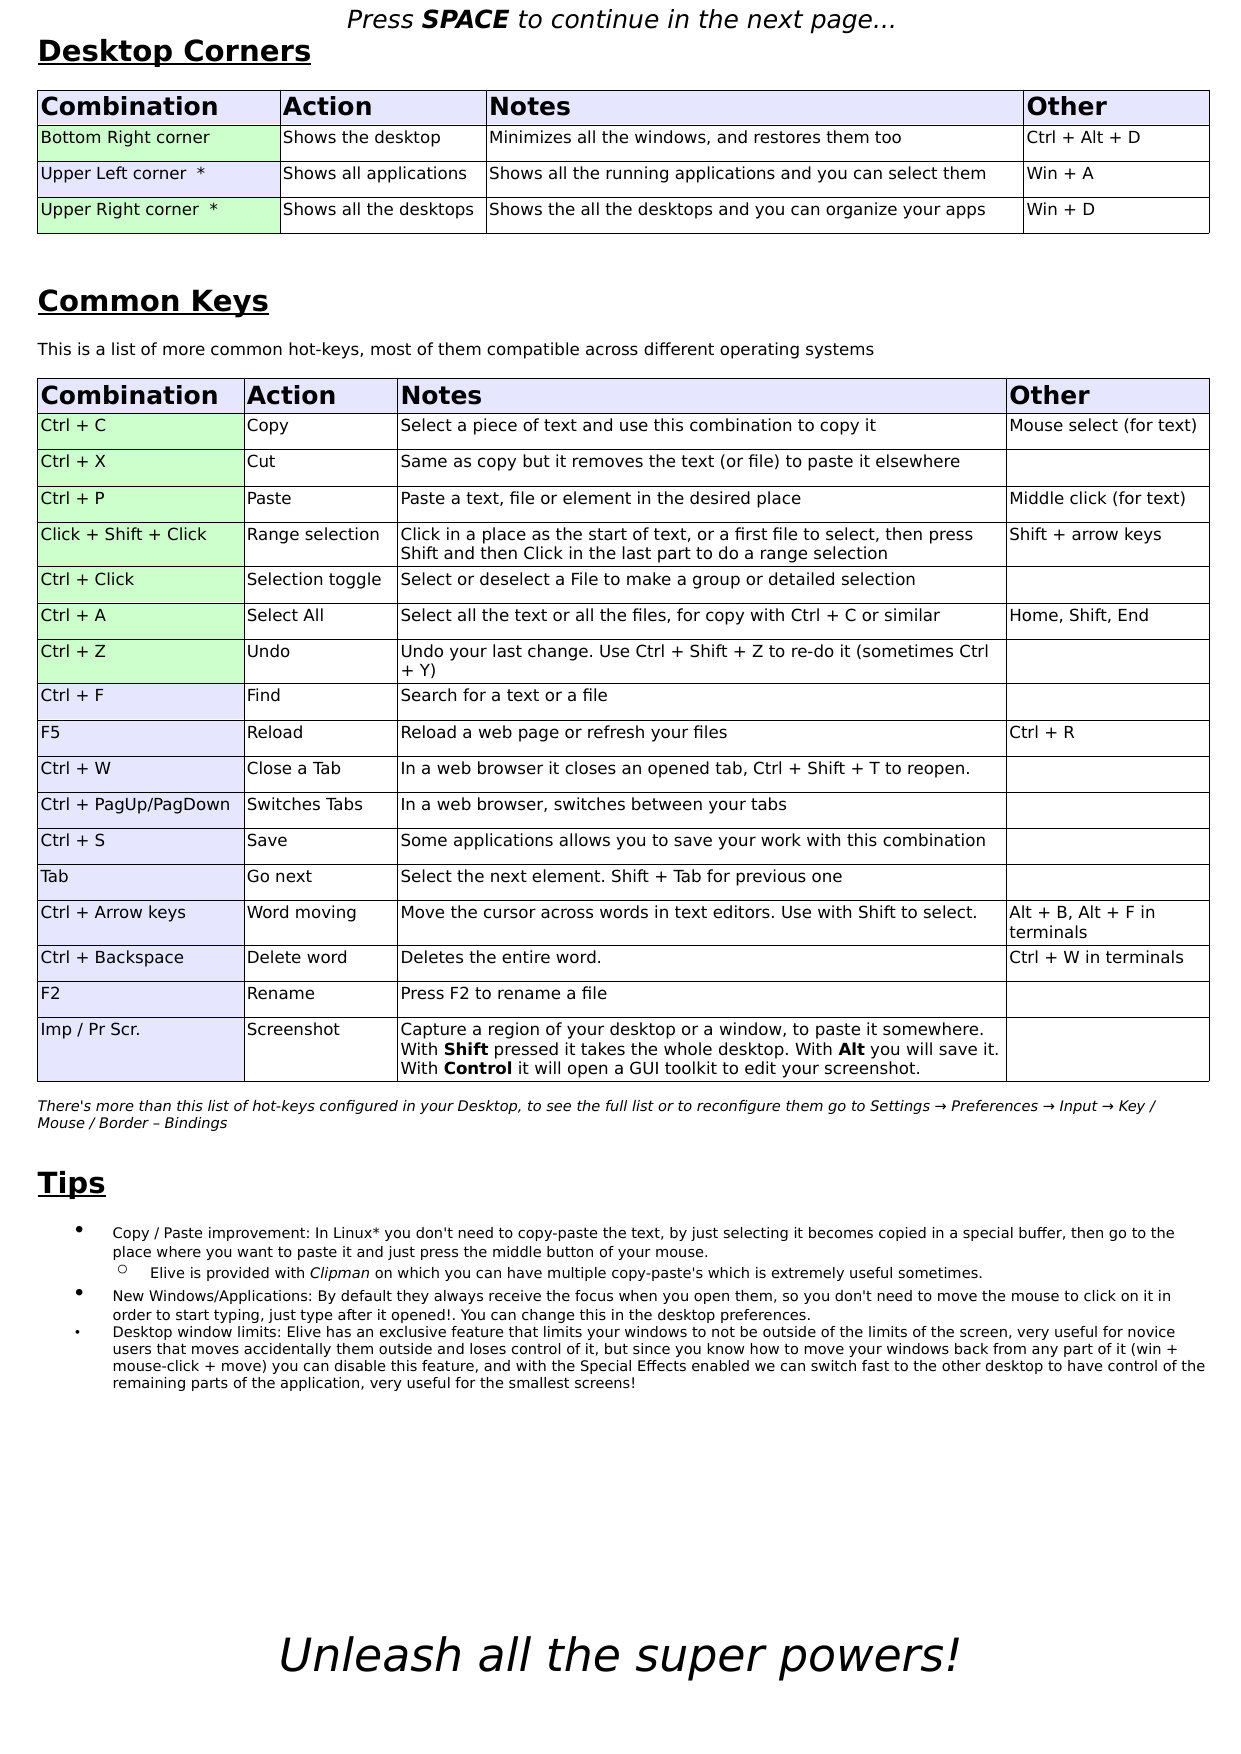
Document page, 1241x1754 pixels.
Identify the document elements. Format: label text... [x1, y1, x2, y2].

table_cell Capture a region of your desktop or a window, to paste it somewhere. With Shift pressed it takes the whole desktop. With Alt you will save it. With Control it will open a GUI toolkit to edit your screenshot. [398, 1018, 1006, 1081]
table_cell Select All [245, 604, 397, 639]
table_cell Copy [245, 414, 397, 449]
text There's more than this list of hot-keys configured in your Desktop, to see the full list or to reconfigure them go to Settings → Preferences → Input → Key / Mouse / Border – Bindings [37, 1098, 1209, 1132]
table_cell Undo [245, 640, 397, 683]
table_cell Click in a place as the start of text, or a first file to select, then press Shift and then Click in the last part to do a range selection [398, 523, 1006, 566]
list New Windows/Applications: By default they always receive the focus when you open them, so you don't need to move the mouse to click on it in order to start typing, just type after it opened!. You can change this in the desktop preferences. [75, 1284, 1209, 1324]
table_cell Select all the text or all the files, for copy with Ctrl + C or similar [398, 604, 1006, 639]
table_cell Ctrl + A [38, 604, 244, 639]
table_cell Upper Right corner * [38, 198, 280, 233]
table_cell Find [245, 684, 397, 719]
table_cell Screenshot [245, 1018, 397, 1081]
list Desktop window limits: Elive has an exclusive feature that limits your windows to not be outside of the limits of the screen, very useful for novice users that moves accidentally them outside and loses control of it, but since you know how to move your windows back from any part of it (win + mouse-click + move) you can disable this feature, and with the Special Effects enabled we can switch fast to the other desktop to have control of the remaining parts of the application, very useful for the smallest screens! [75, 1324, 1209, 1392]
table_cell Ctrl + C [38, 414, 244, 449]
table_cell Press F2 to rename a file [398, 982, 1006, 1017]
table_cell Ctrl + Arrow keys [38, 901, 244, 945]
table_cell Ctrl + Z [38, 640, 244, 683]
table_cell Close a Tab [245, 757, 397, 792]
list Copy / Paste improvement: In Linux* you don't need to copy-paste the text, by just selecting it becomes copied in a special buffer, then go to the place where you want to paste it and just press the middle button of your mouse. [75, 1222, 1209, 1261]
table_cell [1007, 865, 1209, 900]
table_header Action [281, 91, 486, 124]
table_header Other [1024, 91, 1209, 124]
text Unleash all the super powers! [37, 1629, 1209, 1683]
table_cell Shows all the desktops [281, 198, 486, 233]
table_cell [1007, 640, 1209, 683]
table_cell [1007, 567, 1209, 602]
table_cell F5 [38, 721, 244, 756]
table_header Notes [398, 379, 1006, 413]
table_cell Rename [245, 982, 397, 1017]
table_cell Search for a text or a file [398, 684, 1006, 719]
table_cell Win + A [1024, 162, 1209, 197]
table_cell Reload [245, 721, 397, 756]
table_cell [1007, 684, 1209, 719]
table_cell F2 [38, 982, 244, 1017]
table_cell Deletes the entire word. [398, 946, 1006, 981]
table_cell Home, Shift, End [1007, 604, 1209, 639]
table_cell Ctrl + W [38, 757, 244, 792]
table_cell Selection toggle [245, 567, 397, 602]
table_cell Click + Shift + Click [38, 523, 244, 566]
table_header Action [245, 379, 397, 413]
table_cell Win + D [1024, 198, 1209, 233]
table_cell Save [245, 829, 397, 864]
table_cell Minimizes all the windows, and restores them too [487, 126, 1023, 161]
table_cell Select or deselect a File to make a group or detailed selection [398, 567, 1006, 602]
table_cell Shows the desktop [281, 126, 486, 161]
table_cell [1007, 829, 1209, 864]
table_cell Delete word [245, 946, 397, 981]
table_cell [1007, 450, 1209, 486]
table_cell Middle click (for text) [1007, 487, 1209, 522]
table_cell Mouse select (for text) [1007, 414, 1209, 449]
text Common Keys [37, 284, 1209, 318]
table_cell Range selection [245, 523, 397, 566]
table_cell Ctrl + Backspace [38, 946, 244, 981]
table_cell Ctrl + Alt + D [1024, 126, 1209, 161]
table_cell In a web browser, switches between your tabs [398, 793, 1006, 828]
table_cell Ctrl + P [38, 487, 244, 522]
table_cell Ctrl + S [38, 829, 244, 864]
table_cell [1007, 793, 1209, 828]
table_cell Switches Tabs [245, 793, 397, 828]
table_cell Bottom Right corner [38, 126, 280, 161]
table_cell Shows the all the desktops and you can organize your apps [487, 198, 1023, 233]
table_cell Shows all applications [281, 162, 486, 197]
table_cell Ctrl + F [38, 684, 244, 719]
table_cell Ctrl + X [38, 450, 244, 486]
table_header Other [1007, 379, 1209, 413]
table_cell Alt + B, Alt + F in terminals [1007, 901, 1209, 945]
table_cell [1007, 757, 1209, 792]
table_cell Move the cursor across words in text editors. Use with Shift to select. [398, 901, 1006, 945]
table_cell Shows all the running applications and you can select them [487, 162, 1023, 197]
text Press SPACE to continue in the next page... [37, 5, 1209, 34]
table_cell Ctrl + R [1007, 721, 1209, 756]
table_cell Some applications allows you to save your work with this combination [398, 829, 1006, 864]
table_cell In a web browser it closes an opened tab, Ctrl + Shift + T to reopen. [398, 757, 1006, 792]
list Elive is provided with Clipman on which you can have multiple copy-paste's which is extremely useful sometimes. [112, 1261, 1209, 1284]
table_cell Select the next element. Shift + Tab for previous one [398, 865, 1006, 900]
table_header Notes [487, 91, 1023, 124]
table_cell Shift + arrow keys [1007, 523, 1209, 566]
table_header Combination [38, 91, 280, 124]
table_cell Ctrl + PagUp/PagDown [38, 793, 244, 828]
table_cell Select a piece of text and use this combination to copy it [398, 414, 1006, 449]
table_cell Same as copy but it removes the text (or file) to paste it elsewhere [398, 450, 1006, 486]
table_cell Tab [38, 865, 244, 900]
table_cell Word moving [245, 901, 397, 945]
table_cell Paste a text, file or element in the desired place [398, 487, 1006, 522]
table_cell Cut [245, 450, 397, 486]
table_cell [1007, 1018, 1209, 1081]
text Desktop Corners [37, 34, 1209, 68]
text This is a list of more common hot-keys, most of them compatible across different operating systems [37, 339, 1209, 359]
table_cell Reload a web page or refresh your files [398, 721, 1006, 756]
table_cell Imp / Pr Scr. [38, 1018, 244, 1081]
table_cell [1007, 982, 1209, 1017]
table_cell Paste [245, 487, 397, 522]
table_cell Undo your last change. Use Ctrl + Shift + Z to re-do it (sometimes Ctrl + Y) [398, 640, 1006, 683]
table_cell Upper Left corner * [38, 162, 280, 197]
text Tips [37, 1166, 1209, 1200]
table_cell Go next [245, 865, 397, 900]
table_cell Ctrl + W in terminals [1007, 946, 1209, 981]
table_cell Ctrl + Click [38, 567, 244, 602]
table_header Combination [38, 379, 244, 413]
